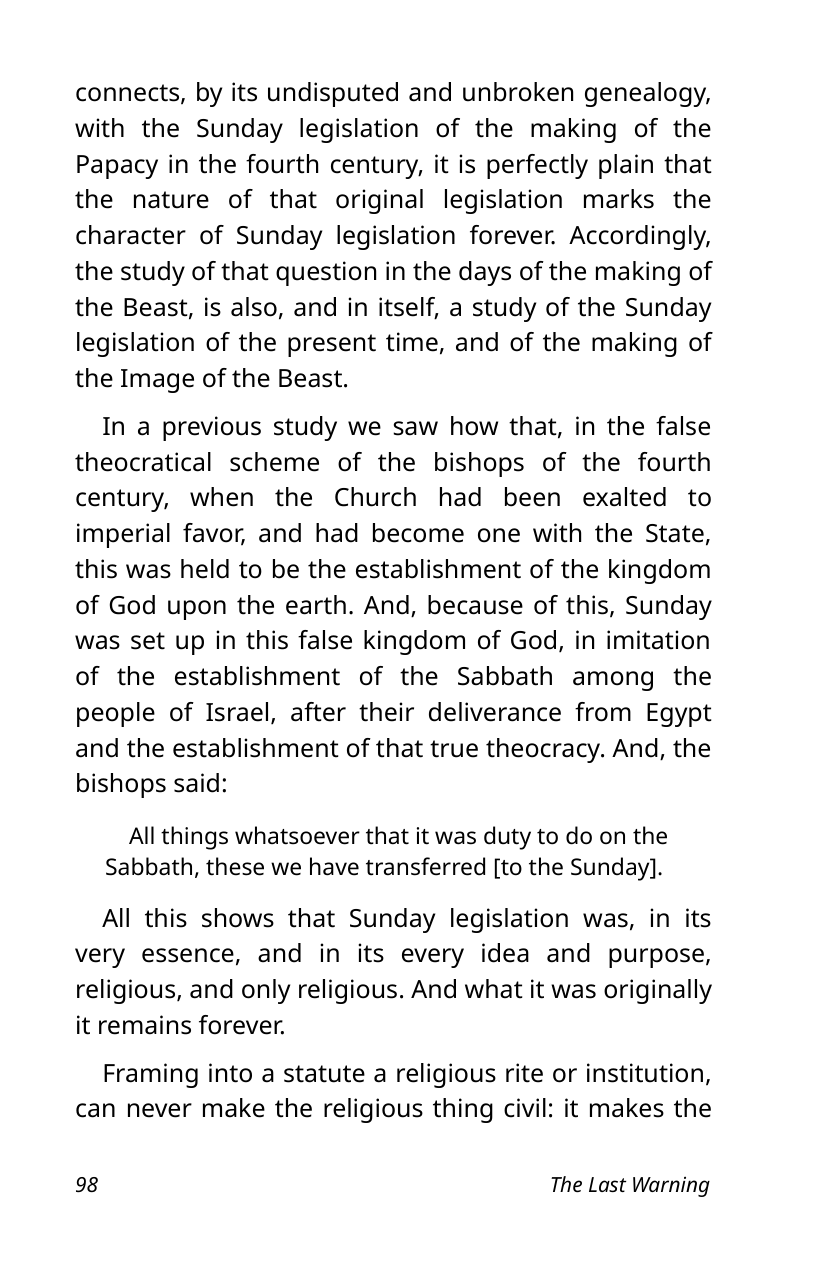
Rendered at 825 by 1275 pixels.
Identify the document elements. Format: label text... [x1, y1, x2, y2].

text All things whatsoever that it was duty to do on the Sabbath, these we have transferred [to the Sunday]. [105, 820, 682, 882]
text In a previous study we saw how that, in the false theocratical scheme of the bishops of the fourth century, when the Church had been exalted to imperial favor, and had become one with the State, this was held to be the establishment of the kingdom of God upon the earth. And, because of this, Sunday was set up in this false kingdom of God, in imitation of the establishment of the Sabbath among the people of Israel, after their deliverance from Egypt and the establishment of that true theocracy. And, the bishops said: [75, 409, 712, 800]
text All this shows that Sunday legislation was, in its very essence, and in its every idea and purpose, religious, and only religious. And what it was originally it remains forever. [75, 900, 712, 1041]
text Framing into a statute a religious rite or institution, can never make the religious thing civil: it makes the [75, 1055, 712, 1125]
text connects, by its undisputed and unbroken genealogy, with the Sunday legislation of the making of the Papacy in the fourth century, it is perfectly plain that the nature of that original legislation marks the character of Sunday legislation forever. Accordingly, the study of that question in the days of the making of the Beast, is also, and in itself, a study of the Sunday legislation of the present time, and of the making of the Image of the Beast. [75, 75, 712, 395]
